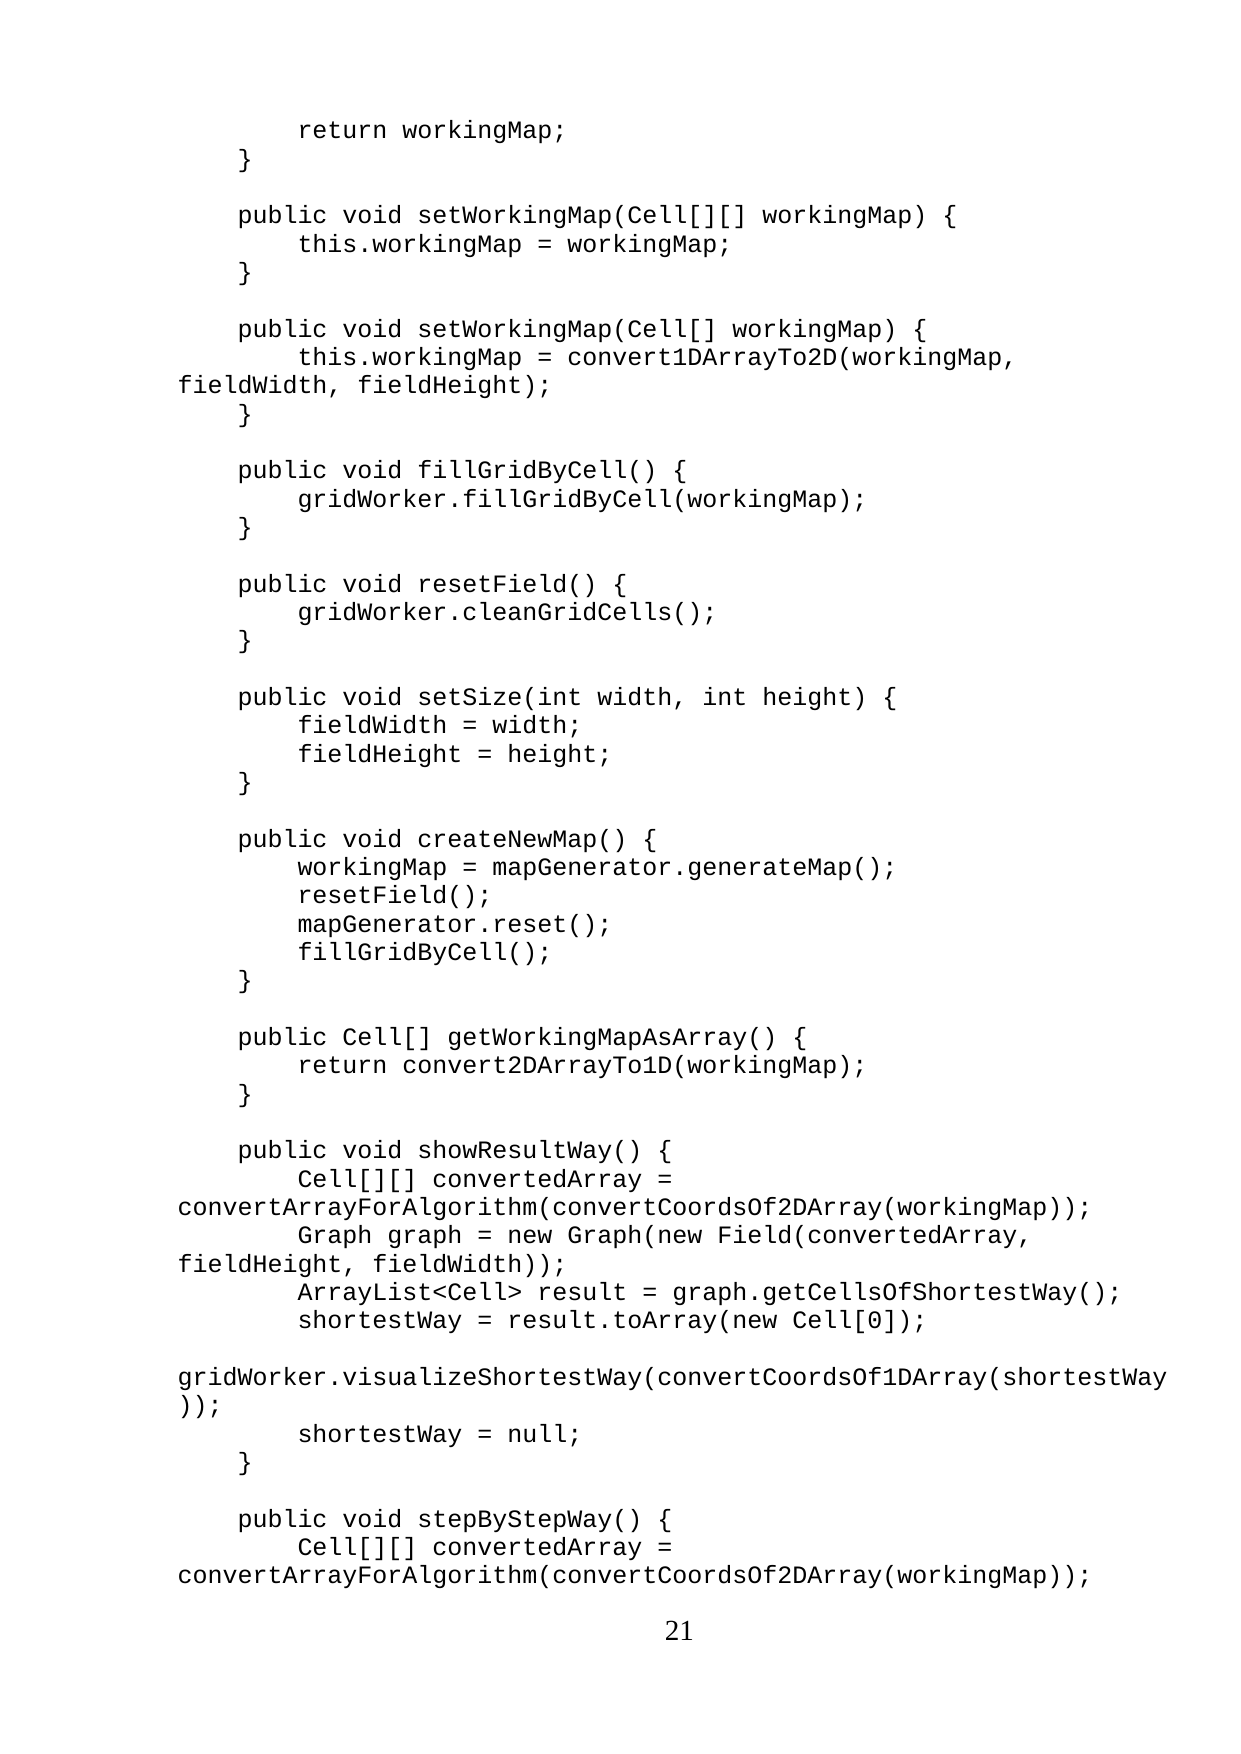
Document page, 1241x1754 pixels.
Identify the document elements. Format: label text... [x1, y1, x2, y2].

text shortestWay = result.toArray(new Cell[0]); [177, 1308, 1181, 1336]
text public Cell[] getWorkingMapAsArray() { [177, 1025, 1181, 1053]
text public void setWorkingMap(Cell[] workingMap) { [177, 316, 1181, 345]
text this.workingMap = convert1DArrayTo2D(workingMap, fieldWidth, fieldHeight); [177, 345, 1181, 401]
text public void createNewMap() { [177, 826, 1181, 855]
text public void setSize(int width, int height) { [177, 685, 1181, 713]
text } [177, 1081, 1181, 1110]
text return workingMap; [177, 118, 1181, 146]
text } [177, 628, 1181, 656]
text public void setWorkingMap(Cell[][] workingMap) { [177, 203, 1181, 231]
text public void fillGridByCell() { [177, 458, 1181, 486]
text Cell[][] convertedArray = convertArrayForAlgorithm(convertCoordsOf2DArray(workingMap)); [177, 1166, 1181, 1223]
text workingMap = mapGenerator.generateMap(); [177, 855, 1181, 883]
text mapGenerator.reset(); [177, 911, 1181, 940]
text } [177, 770, 1181, 798]
text gridWorker.cleanGridCells(); [177, 600, 1181, 628]
text } [177, 401, 1181, 430]
text return convert2DArrayTo1D(workingMap); [177, 1053, 1181, 1081]
text fillGridByCell(); [177, 940, 1181, 968]
text fieldHeight = height; [177, 741, 1181, 770]
text } [177, 515, 1181, 543]
text public void stepByStepWay() { [177, 1506, 1181, 1535]
text public void showResultWay() { [177, 1138, 1181, 1166]
text } [177, 260, 1181, 288]
text Graph graph = new Graph(new Field(convertedArray, fieldHeight, fieldWidth)); [177, 1223, 1181, 1280]
text shortestWay = null; [177, 1421, 1181, 1450]
text ArrayList<Cell> result = graph.getCellsOfShortestWay(); [177, 1280, 1181, 1308]
text gridWorker.fillGridByCell(workingMap); [177, 486, 1181, 515]
text } [177, 146, 1181, 175]
text gridWorker.visualizeShortestWay(convertCoordsOf1DArray(shortestWay)); [177, 1336, 1181, 1421]
text } [177, 1450, 1181, 1478]
text this.workingMap = workingMap; [177, 231, 1181, 260]
text resetField(); [177, 883, 1181, 911]
text public void resetField() { [177, 571, 1181, 600]
text Cell[][] convertedArray = convertArrayForAlgorithm(convertCoordsOf2DArray(workingMap)); [177, 1535, 1181, 1591]
text fieldWidth = width; [177, 713, 1181, 741]
text } [177, 968, 1181, 996]
